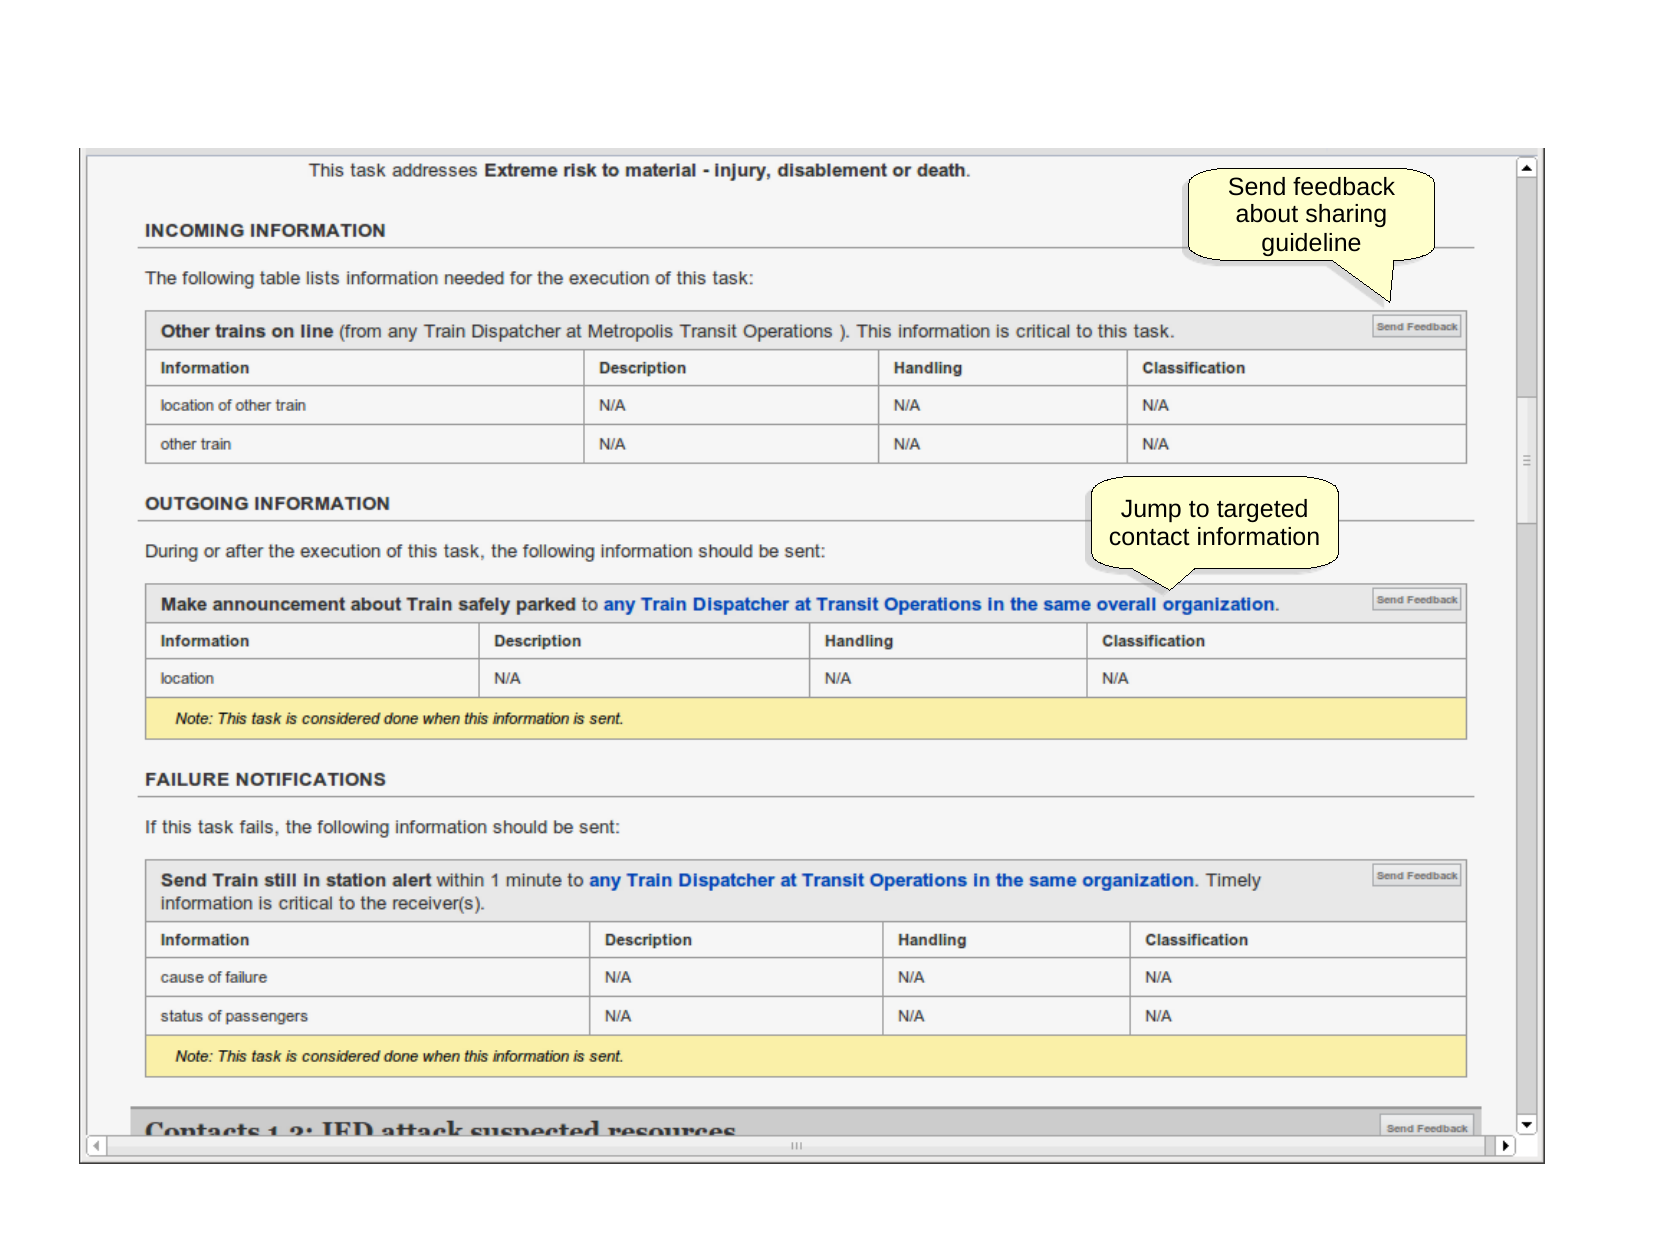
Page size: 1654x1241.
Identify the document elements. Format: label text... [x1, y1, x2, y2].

text_box Send feedback about sharing guideline [1188, 168, 1435, 303]
text_box Jump to targeted contact information [1091, 476, 1339, 591]
picture [79, 148, 1545, 1164]
